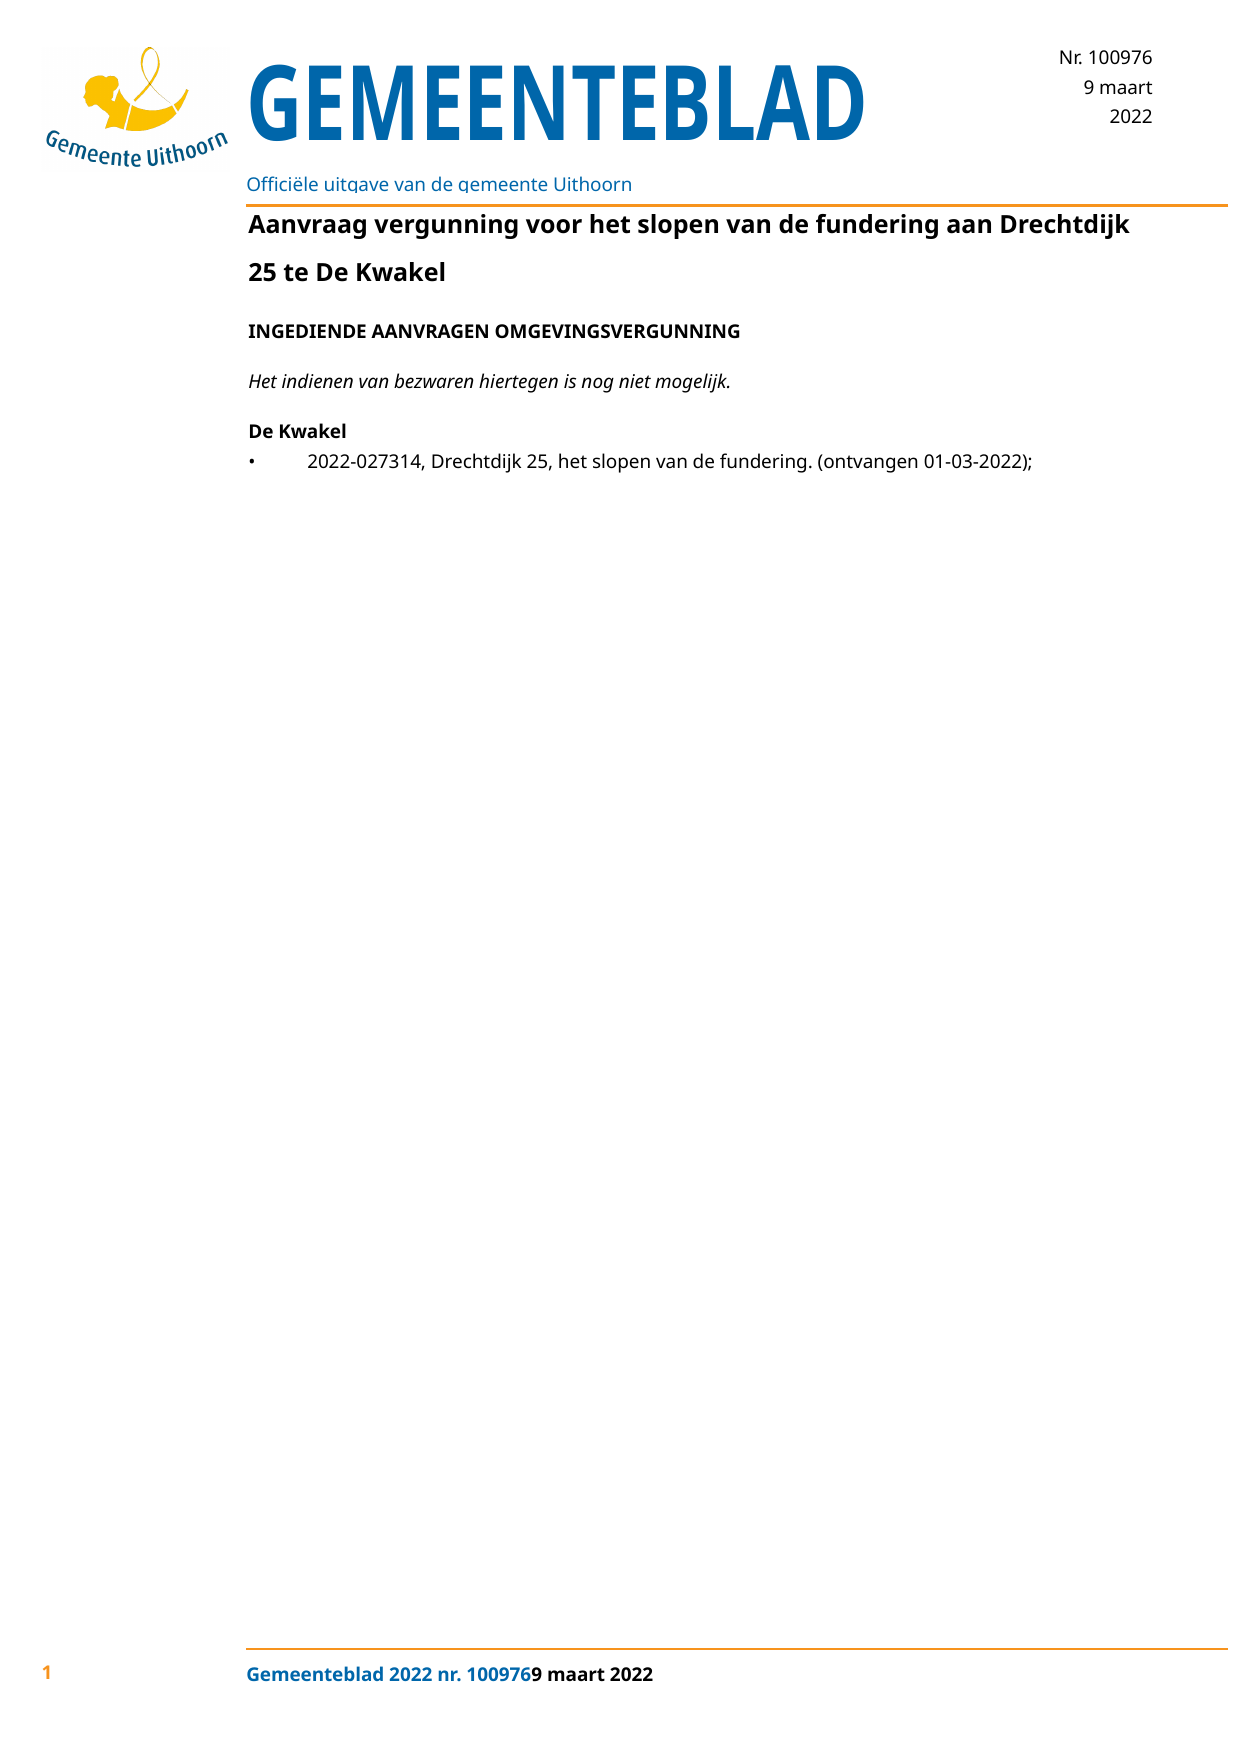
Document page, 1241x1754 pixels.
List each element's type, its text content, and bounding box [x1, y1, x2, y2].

text INGEDIENDE AANVRAGEN OMGEVINGSVERGUNNING [248, 318, 1152, 344]
text De Kwakel [248, 419, 1152, 444]
text Aanvraag vergunning voor het slopen van de fundering aan Drechtdijk 25 te De Kwakel [248, 207, 1152, 288]
picture [41, 47, 231, 172]
text Het indienen van bezwaren hiertegen is nog niet mogelijk. [248, 368, 1152, 394]
list 2022-027314, Drechtdijk 25, het slopen van de fundering. (ontvangen 01-03-2022); [248, 448, 1152, 474]
